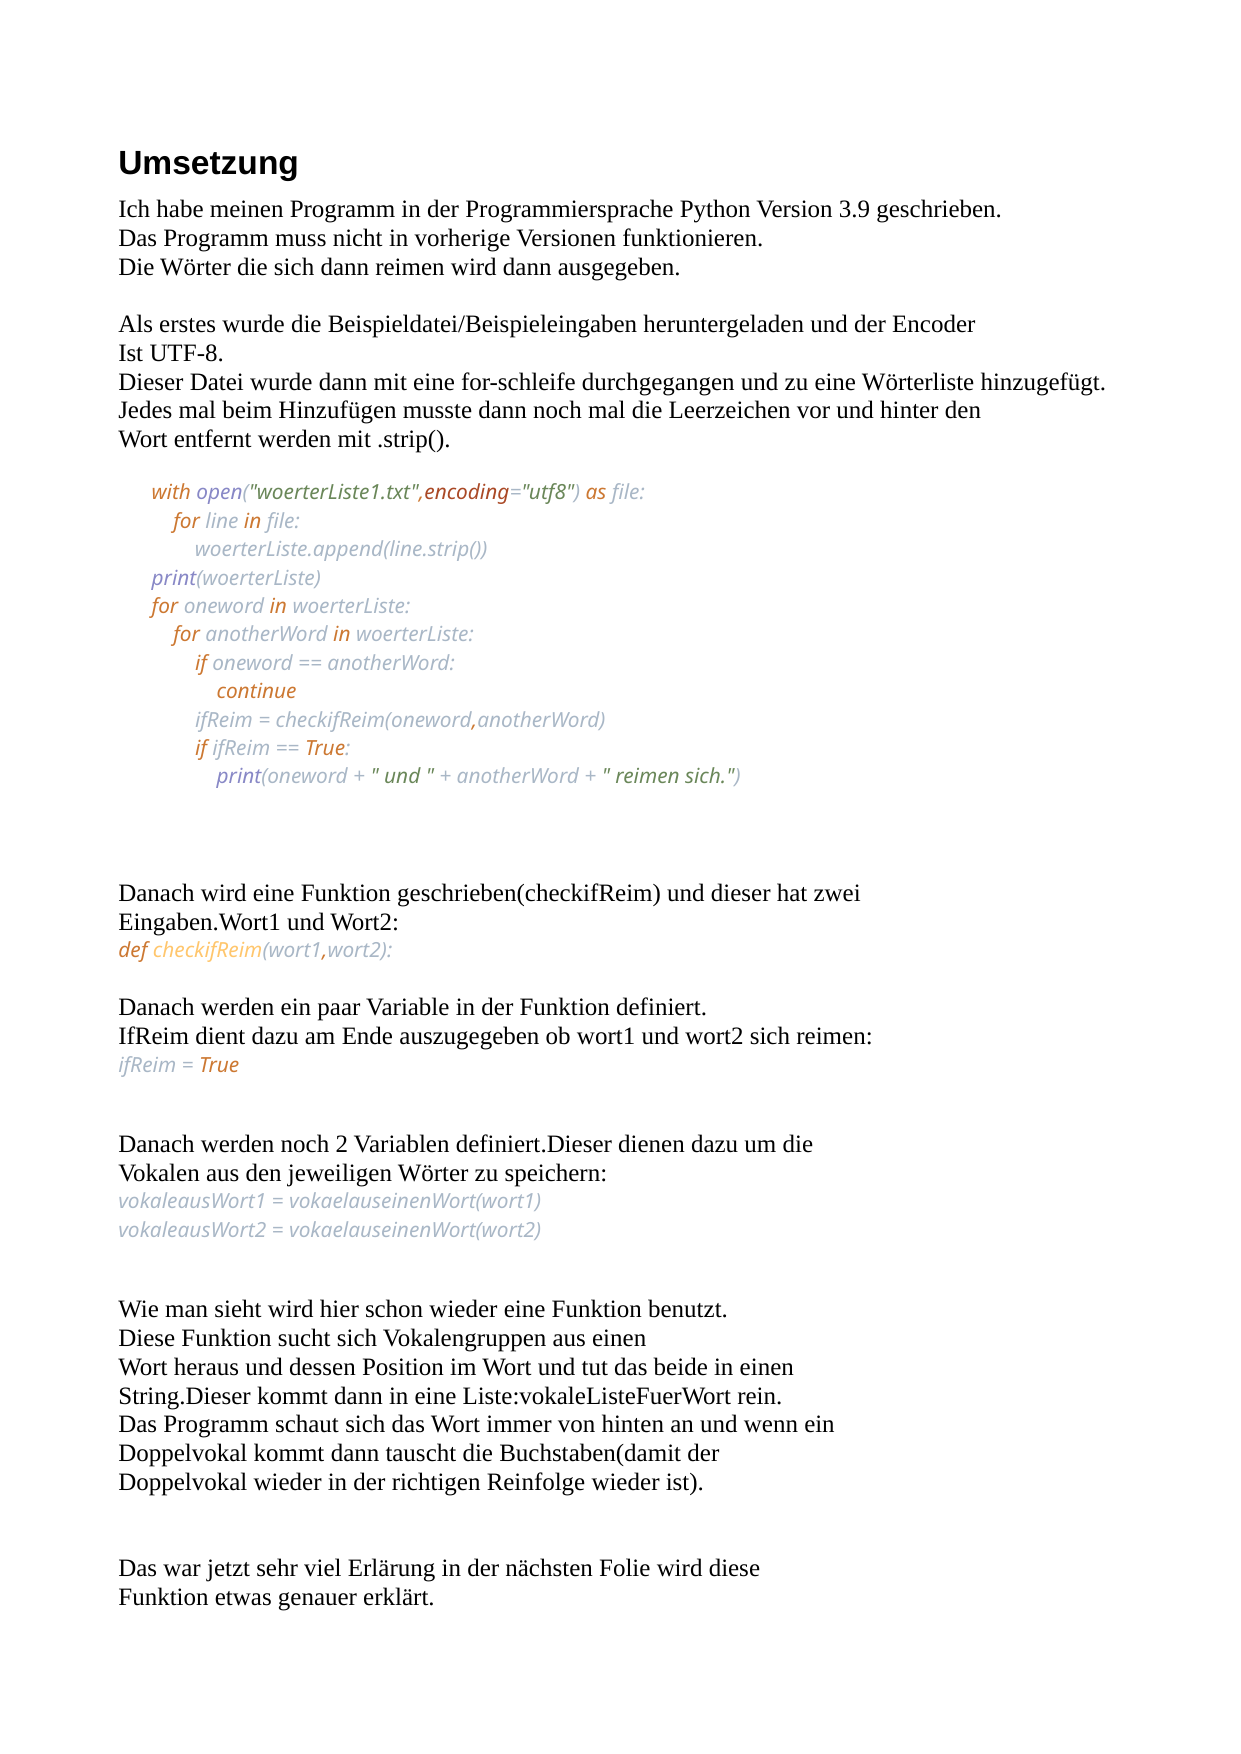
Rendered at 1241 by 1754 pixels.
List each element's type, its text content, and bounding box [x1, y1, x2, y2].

text vokaleausWort2 = vokaelauseinenWort(wort2) [118, 1215, 1122, 1243]
text IfReim dient dazu am Ende auszugegeben ob wort1 und wort2 sich reimen: [118, 1021, 1122, 1050]
text def checkifReim(wort1,wort2): [118, 935, 1122, 964]
text String.Dieser kommt dann in eine Liste:vokaleListeFuerWort rein. [118, 1381, 1122, 1409]
text Als erstes wurde die Beispieldatei/Beispieleingaben heruntergeladen und der Encoder [118, 309, 1122, 338]
text Die Wörter die sich dann reimen wird dann ausgegeben. [118, 252, 1122, 281]
text Ich habe meinen Programm in der Programmiersprache Python Version 3.9 geschrieben. [118, 194, 1122, 223]
text Danach werden ein paar Variable in der Funktion definiert. [118, 992, 1122, 1021]
text Doppelvokal kommt dann tauscht die Buchstaben(damit der [118, 1438, 1122, 1467]
text Doppelvokal wieder in der richtigen Reinfolge wieder ist). [118, 1467, 1122, 1496]
text Jedes mal beim Hinzufügen musste dann noch mal die Leerzeichen vor und hinter den [118, 396, 1122, 424]
text Das Programm muss nicht in vorherige Versionen funktionieren. [118, 223, 1122, 252]
text Wort heraus und dessen Position im Wort und tut das beide in einen [118, 1352, 1122, 1381]
text Vokalen aus den jeweiligen Wörter zu speichern: [118, 1158, 1122, 1187]
text vokaleausWort1 = vokaelauseinenWort(wort1) [118, 1187, 1122, 1215]
text Danach wird eine Funktion geschrieben(checkifReim) und dieser hat zwei [118, 878, 1122, 907]
text Das war jetzt sehr viel Erlärung in der nächsten Folie wird diese [118, 1553, 1122, 1582]
subtitle Umsetzung [118, 143, 1122, 182]
text Das Programm schaut sich das Wort immer von hinten an und wenn ein [118, 1409, 1122, 1438]
text Funktion etwas genauer erklärt. [118, 1582, 1122, 1611]
text Dieser Datei wurde dann mit eine for-schleife durchgegangen und zu eine Wörterliste hinzugefügt. [118, 367, 1122, 396]
text ifReim = True [118, 1050, 1122, 1078]
text Danach werden noch 2 Variablen definiert.Dieser dienen dazu um die [118, 1129, 1122, 1158]
text Diese Funktion sucht sich Vokalengruppen aus einen [118, 1323, 1122, 1352]
text Wie man sieht wird hier schon wieder eine Funktion benutzt. [118, 1294, 1122, 1323]
text Wort entfernt werden mit .strip(). [118, 424, 1122, 453]
text Eingaben.Wort1 und Wort2: [118, 907, 1122, 935]
text Ist UTF-8. [118, 338, 1122, 367]
